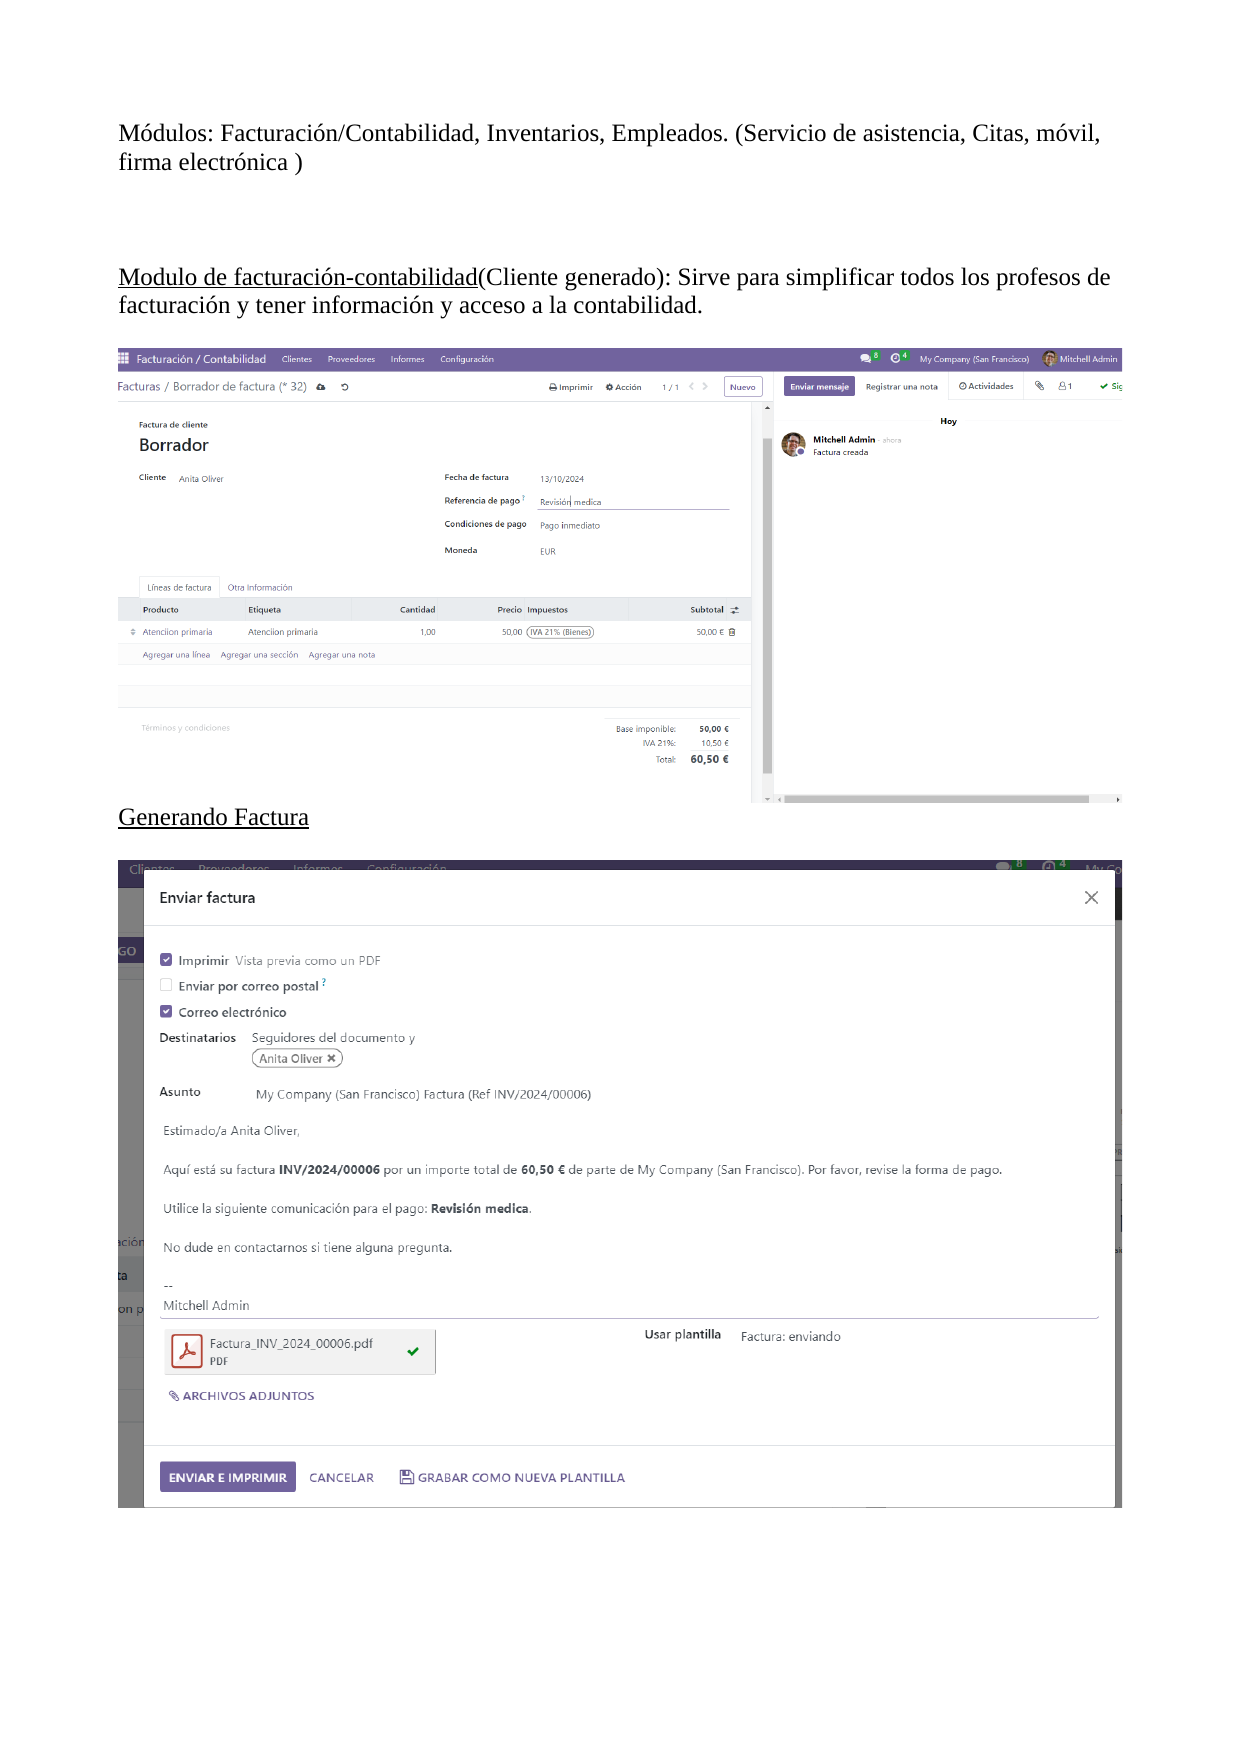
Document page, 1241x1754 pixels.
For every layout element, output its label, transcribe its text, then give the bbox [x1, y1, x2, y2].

picture [118, 860, 1123, 1508]
text Módulos: Facturación/Contabilidad, Inventarios, Empleados. (Servicio de asistencia, Citas, móvil, firma electrónica ) [118, 118, 1122, 176]
picture [118, 348, 1123, 803]
text Generando Factura [118, 803, 1122, 831]
text Modulo de facturación-contabilidad(Cliente generado): Sirve para simplificar todos los profesos de facturación y tener información y acceso a la contabilidad. [118, 262, 1122, 319]
